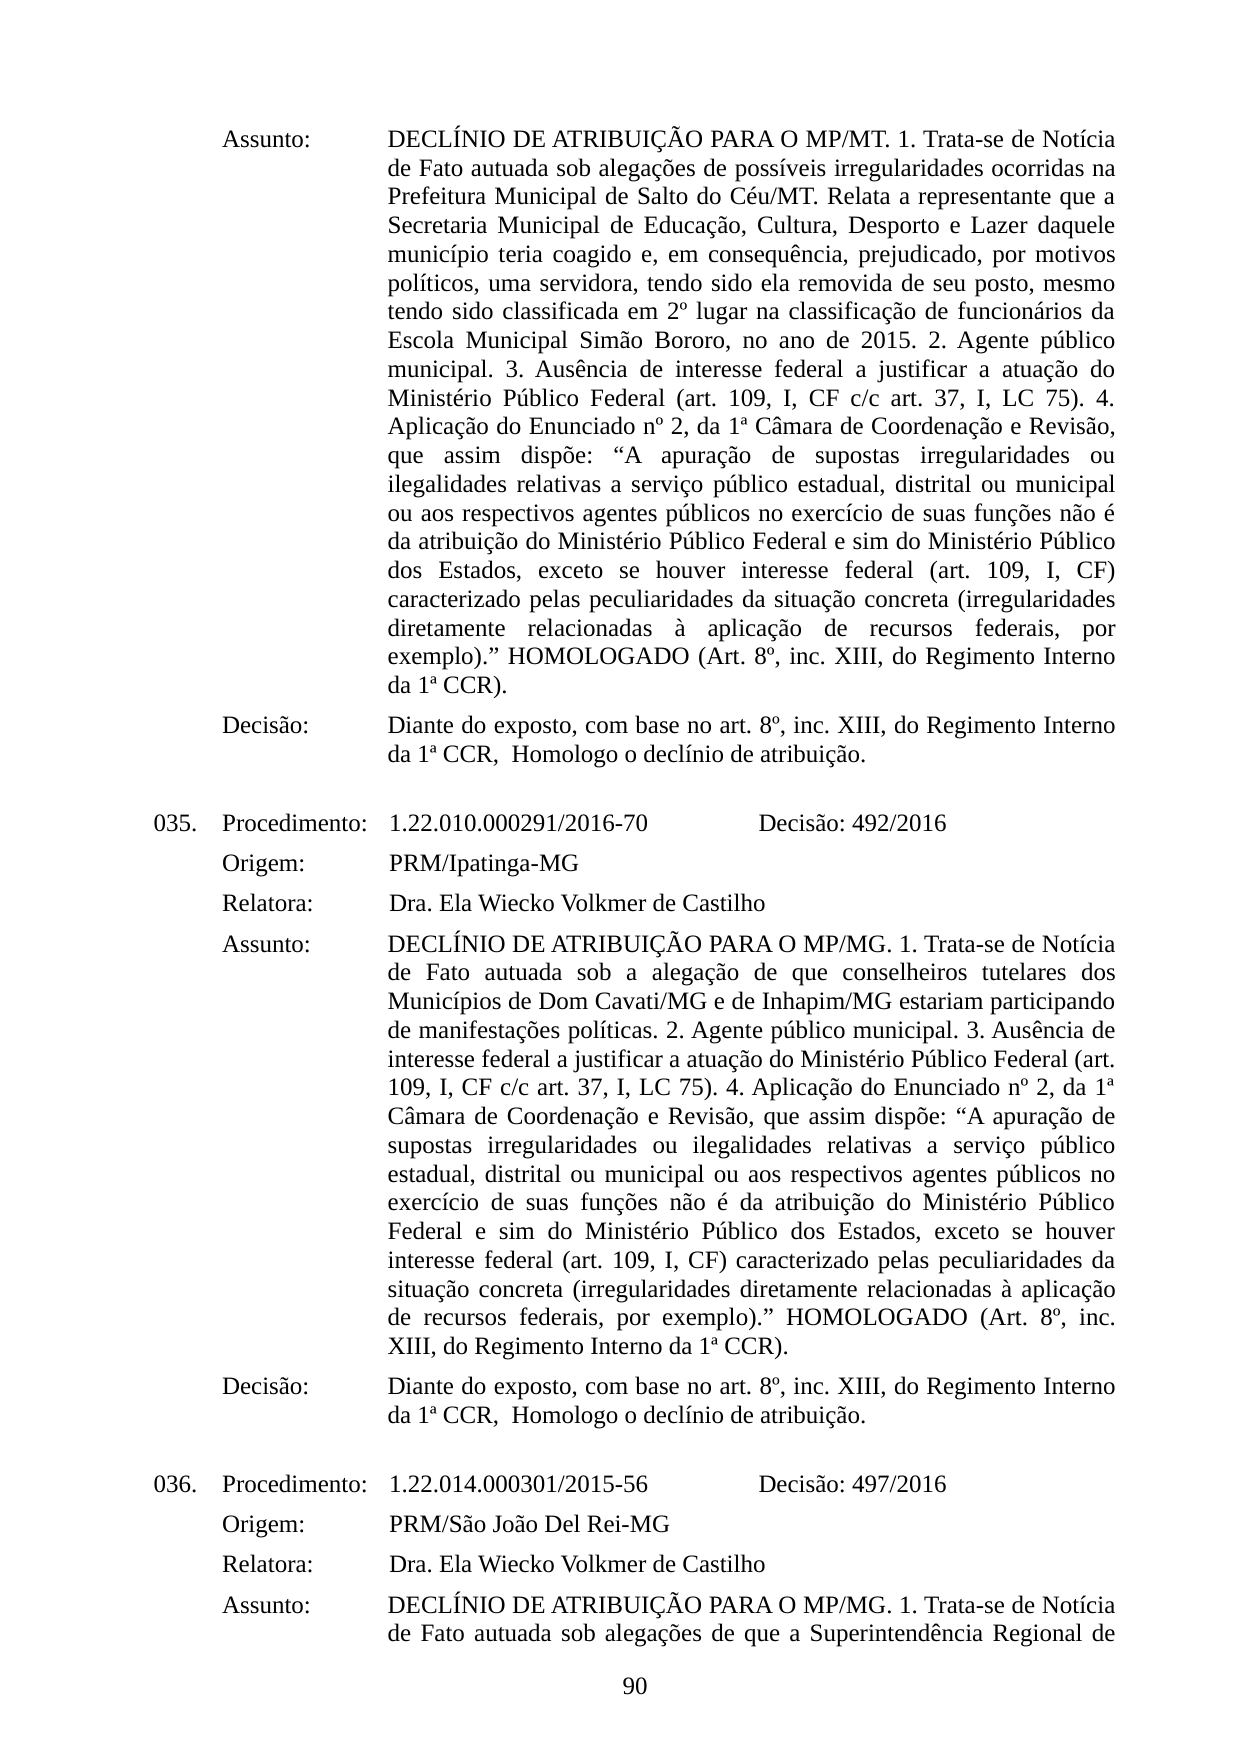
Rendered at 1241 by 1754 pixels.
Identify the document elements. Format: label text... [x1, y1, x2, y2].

table_cell Origem: [216, 1504, 383, 1544]
table_cell [148, 883, 216, 923]
table_header Decisão: [216, 705, 383, 773]
table_header Procedimento: [216, 1463, 383, 1503]
table_cell Origem: [216, 843, 383, 883]
table_header 035. [148, 802, 216, 842]
table_cell Dra. Ela Wiecko Volkmer de Castilho [383, 883, 1122, 923]
table_header Diante do exposto, com base no art. 8º, inc. XIII, do Regimento Interno da 1ª CCR, Homologo o declínio de atribuição. [383, 1366, 1122, 1434]
table_header 1.22.014.000301/2015-56 [383, 1463, 752, 1503]
table_cell Assunto: [216, 118, 383, 704]
table_cell [148, 118, 216, 704]
table_cell Relatora: [216, 1544, 383, 1584]
table_cell Assunto: [216, 923, 383, 1366]
table_cell [148, 1584, 216, 1653]
table_header Diante do exposto, com base no art. 8º, inc. XIII, do Regimento Interno da 1ª CCR, Homologo o declínio de atribuição. [383, 705, 1122, 773]
table_cell PRM/Ipatinga-MG [383, 843, 1122, 883]
table_header Procedimento: [216, 802, 383, 842]
table_cell Relatora: [216, 883, 383, 923]
table_header Decisão: [216, 1366, 383, 1434]
table_cell Dra. Ela Wiecko Volkmer de Castilho [383, 1544, 1122, 1584]
table_cell PRM/São João Del Rei-MG [383, 1504, 1122, 1544]
table_header Decisão: 492/2016 [753, 802, 1122, 842]
table_header Decisão: 497/2016 [753, 1463, 1122, 1503]
table_cell DECLÍNIO DE ATRIBUIÇÃO PARA O MP/MT. 1. Trata-se de Notícia de Fato autuada sob alegações de possíveis irregularidades ocorridas na Prefeitura Municipal de Salto do Céu/MT. Relata a representante que a Secretaria Municipal de Educação, Cultura, Desporto e Lazer daquele município teria coagido e, em consequência, prejudicado, por motivos políticos, uma servidora, tendo sido ela removida de seu posto, mesmo tendo sido classificada em 2º lugar na classificação de funcionários da Escola Municipal Simão Bororo, no ano de 2015. 2. Agente público municipal. 3. Ausência de interesse federal a justificar a atuação do Ministério Público Federal (art. 109, I, CF c/c art. 37, I, LC 75). 4. Aplicação do Enunciado nº 2, da 1ª Câmara de Coordenação e Revisão, que assim dispõe: “A apuração de supostas irregularidades ou ilegalidades relativas a serviço público estadual, distrital ou municipal ou aos respectivos agentes públicos no exercício de suas funções não é da atribuição do Ministério Público Federal e sim do Ministério Público dos Estados, exceto se houver interesse federal (art. 109, I, CF) caracterizado pelas peculiaridades da situação concreta (irregularidades diretamente relacionadas à aplicação de recursos federais, por exemplo).” HOMOLOGADO (Art. 8º, inc. XIII, do Regimento Interno da 1ª CCR). [383, 118, 1122, 704]
table_cell [148, 1544, 216, 1584]
table_cell [148, 923, 216, 1366]
table_cell DECLÍNIO DE ATRIBUIÇÃO PARA O MP/MG. 1. Trata-se de Notícia de Fato autuada sob alegações de que a Superintendência Regional de [383, 1584, 1122, 1653]
table_header 1.22.010.000291/2016-70 [383, 802, 752, 842]
table_header [148, 1366, 216, 1434]
table_header 036. [148, 1463, 216, 1503]
table_header [148, 705, 216, 773]
table_cell DECLÍNIO DE ATRIBUIÇÃO PARA O MP/MG. 1. Trata-se de Notícia de Fato autuada sob a alegação de que conselheiros tutelares dos Municípios de Dom Cavati/MG e de Inhapim/MG estariam participando de manifestações políticas. 2. Agente público municipal. 3. Ausência de interesse federal a justificar a atuação do Ministério Público Federal (art. 109, I, CF c/c art. 37, I, LC 75). 4. Aplicação do Enunciado nº 2, da 1ª Câmara de Coordenação e Revisão, que assim dispõe: “A apuração de supostas irregularidades ou ilegalidades relativas a serviço público estadual, distrital ou municipal ou aos respectivos agentes públicos no exercício de suas funções não é da atribuição do Ministério Público Federal e sim do Ministério Público dos Estados, exceto se houver interesse federal (art. 109, I, CF) caracterizado pelas peculiaridades da situação concreta (irregularidades diretamente relacionadas à aplicação de recursos federais, por exemplo).” HOMOLOGADO (Art. 8º, inc. XIII, do Regimento Interno da 1ª CCR). [383, 923, 1122, 1366]
table_cell [148, 1504, 216, 1544]
table_cell [148, 843, 216, 883]
table_cell Assunto: [216, 1584, 383, 1653]
